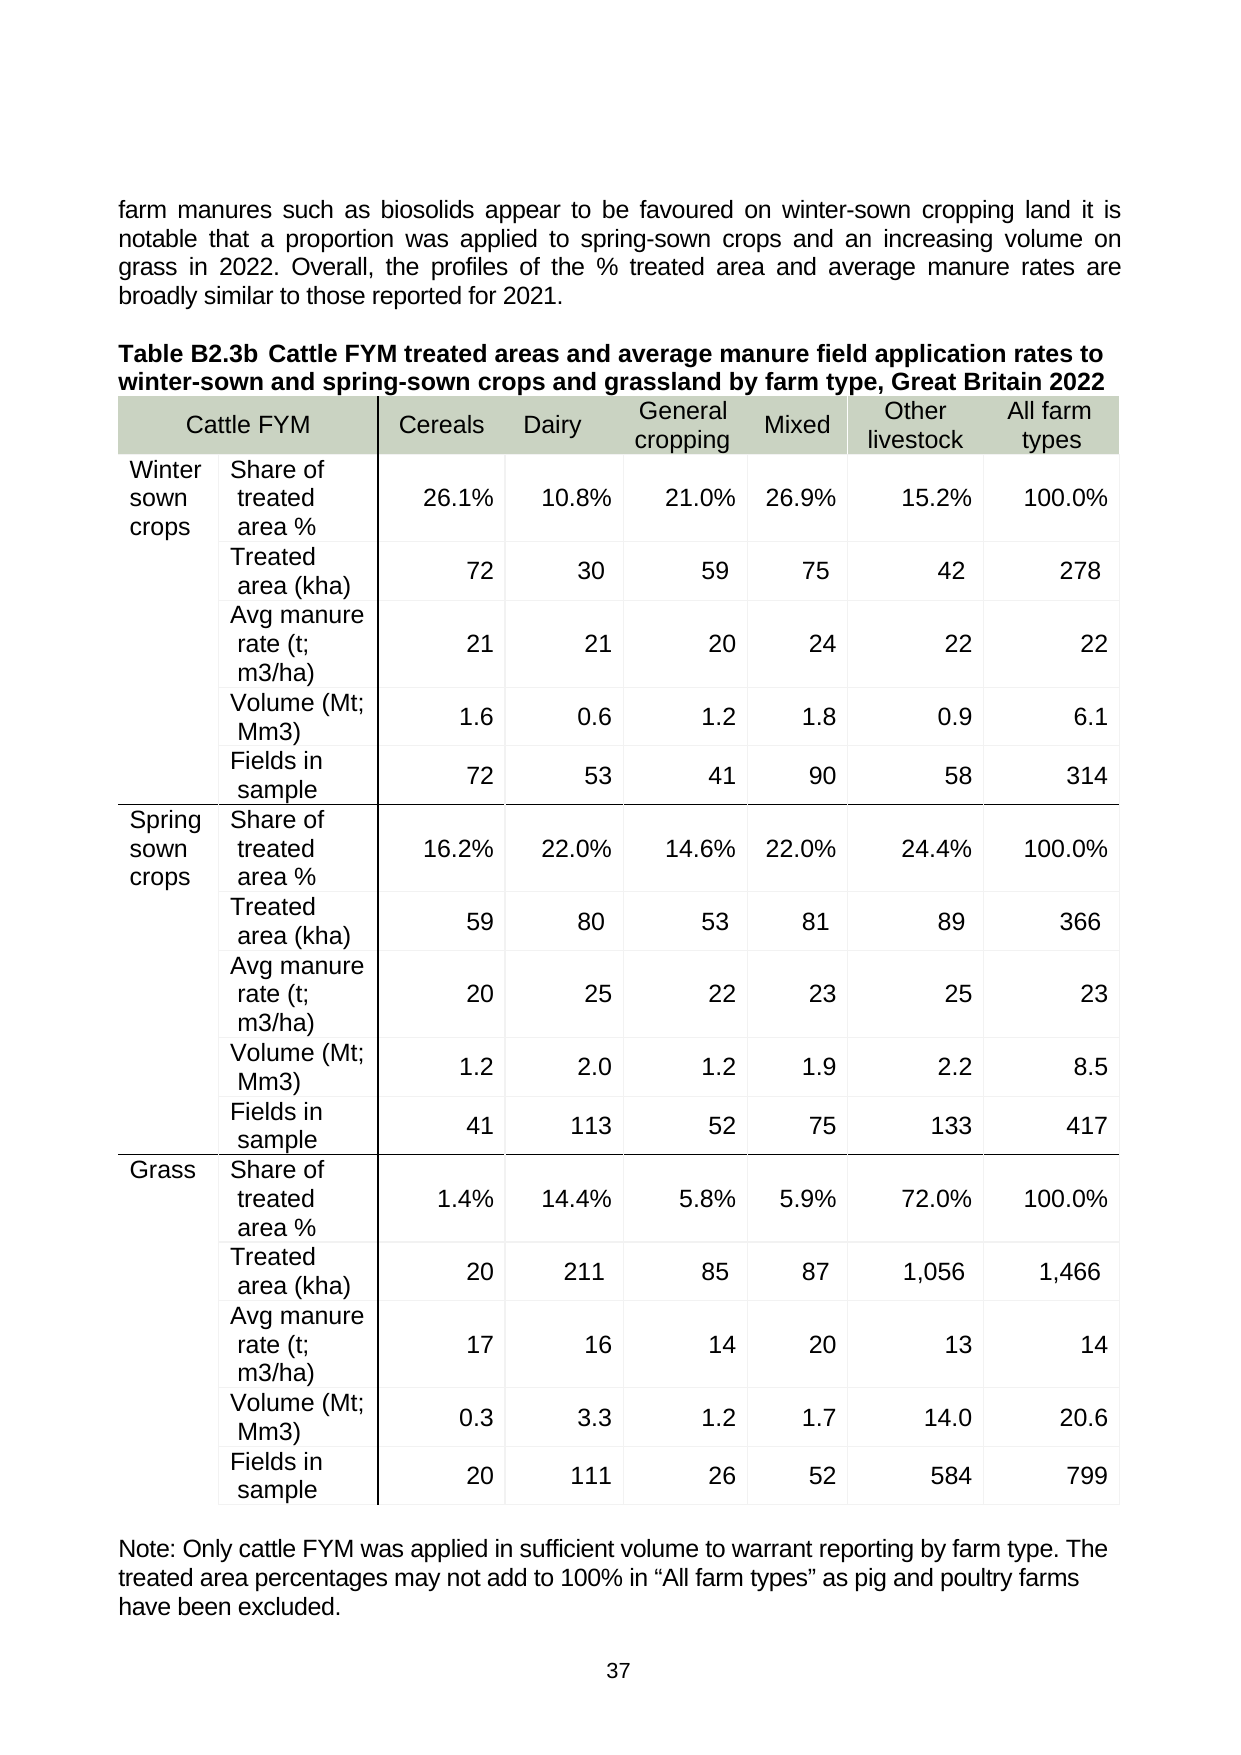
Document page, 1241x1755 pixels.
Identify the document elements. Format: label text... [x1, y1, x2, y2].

table_cell Winter sown crops [118, 455, 218, 804]
table_cell 59 [624, 542, 747, 599]
table_cell 23 [748, 951, 847, 1037]
table_cell 75 [748, 1097, 847, 1154]
table_cell 89 [848, 892, 983, 950]
table_cell 3.3 [506, 1388, 623, 1446]
table_cell 5.9% [748, 1155, 847, 1241]
table_cell 75 [748, 542, 847, 599]
table_cell 314 [984, 746, 1119, 804]
table_cell 20 [748, 1301, 847, 1387]
table_cell 26.1% [379, 455, 504, 541]
table_cell 53 [624, 892, 747, 950]
table_cell 1.7 [748, 1388, 847, 1446]
table_cell 21 [506, 601, 623, 687]
table_cell Fields in sample [219, 746, 377, 804]
table_cell 1.2 [624, 1388, 747, 1446]
table_cell Volume (Mt; Mm3) [219, 1038, 377, 1096]
table_cell Treated area (kha) [219, 542, 377, 599]
table_cell 1.2 [379, 1038, 504, 1096]
table_cell 0.6 [506, 688, 623, 745]
table_cell 20 [379, 951, 504, 1037]
table_cell Spring sown crops [118, 805, 218, 1154]
table_cell 10.8% [506, 455, 623, 541]
table_cell Avg manure rate (t; m3/ha) [219, 601, 377, 687]
table_cell 211 [506, 1243, 623, 1300]
table_cell 14 [984, 1301, 1119, 1387]
table_cell 1.2 [624, 1038, 747, 1096]
table_cell 417 [984, 1097, 1119, 1154]
table_cell 113 [506, 1097, 623, 1154]
table_cell Treated area (kha) [219, 892, 377, 950]
table_cell Share of treated area % [219, 1155, 377, 1241]
table_cell 72 [379, 746, 504, 804]
table_cell 22 [848, 601, 983, 687]
table_cell 1,056 [848, 1243, 983, 1300]
table_header Cattle FYM [118, 396, 377, 454]
table_cell 1.4% [379, 1155, 504, 1241]
table_cell 17 [379, 1301, 504, 1387]
table_cell 20 [379, 1243, 504, 1300]
table_header General cropping [623, 396, 747, 454]
table_cell 87 [748, 1243, 847, 1300]
table_cell 16.2% [379, 805, 504, 891]
table_cell 59 [379, 892, 504, 950]
table_cell 1.2 [624, 688, 747, 745]
table_cell 22.0% [748, 805, 847, 891]
table_cell Fields in sample [219, 1097, 377, 1154]
table_cell Volume (Mt; Mm3) [219, 1388, 377, 1446]
table_cell 0.9 [848, 688, 983, 745]
table_cell 20 [379, 1447, 504, 1504]
table_cell 100.0% [984, 805, 1119, 891]
text Note: Only cattle FYM was applied in sufficient volume to warrant reporting by farm type. The treated area percentages may not add to 100% in “All farm types” as pig and poultry farms have been excluded. [118, 1534, 1122, 1620]
table_cell 80 [506, 892, 623, 950]
table_cell 0.3 [379, 1388, 504, 1446]
table_cell 21 [379, 601, 504, 687]
table_cell 52 [748, 1447, 847, 1504]
table_cell 278 [984, 542, 1119, 599]
table_cell 1,466 [984, 1243, 1119, 1300]
table_cell 72 [379, 542, 504, 599]
table_cell Volume (Mt; Mm3) [219, 688, 377, 745]
table_cell 30 [506, 542, 623, 599]
table_cell 22.0% [506, 805, 623, 891]
table_cell 22 [984, 601, 1119, 687]
table_cell 799 [984, 1447, 1119, 1504]
table_cell 8.5 [984, 1038, 1119, 1096]
table_cell 14.6% [624, 805, 747, 891]
table_cell 133 [848, 1097, 983, 1154]
table_cell 23 [984, 951, 1119, 1037]
table_cell 52 [624, 1097, 747, 1154]
table_header Other livestock [848, 396, 983, 454]
table_cell 42 [848, 542, 983, 599]
table_cell 366 [984, 892, 1119, 950]
table_header Cereals [379, 396, 505, 454]
table_cell 20 [624, 601, 747, 687]
table_cell 100.0% [984, 1155, 1119, 1241]
text farm manures such as biosolids appear to be favoured on winter-sown cropping land it is notable that a proportion was applied to spring-sown crops and an increasing volume on grass in 2022. Overall, the profiles of the % treated area and average manure rates are broadly similar to those reported for 2021. [118, 195, 1122, 310]
table_cell 26 [624, 1447, 747, 1504]
table_cell 25 [506, 951, 623, 1037]
table_cell 111 [506, 1447, 623, 1504]
table_cell 14.0 [848, 1388, 983, 1446]
table_cell Avg manure rate (t; m3/ha) [219, 951, 377, 1037]
table_cell 72.0% [848, 1155, 983, 1241]
table_cell 25 [848, 951, 983, 1037]
table_cell 41 [379, 1097, 504, 1154]
table_cell 14.4% [506, 1155, 623, 1241]
table_cell 21.0% [624, 455, 747, 541]
table_header All farm types [983, 396, 1119, 454]
table_cell 584 [848, 1447, 983, 1504]
table_cell 90 [748, 746, 847, 804]
table_cell 53 [506, 746, 623, 804]
table_cell 1.8 [748, 688, 847, 745]
table_cell Share of treated area % [219, 455, 377, 541]
text Table B2.3b Cattle FYM treated areas and average manure field application rates to winter-sown and spring-sown crops and grassland by farm type, Great Britain 2022 [118, 339, 1122, 396]
table_cell 1.6 [379, 688, 504, 745]
table_cell Grass [118, 1155, 218, 1504]
table_cell 22 [624, 951, 747, 1037]
table_cell Treated area (kha) [219, 1243, 377, 1300]
table_header Dairy [505, 396, 623, 454]
table_cell 1.9 [748, 1038, 847, 1096]
table_cell 2.2 [848, 1038, 983, 1096]
table_cell 20.6 [984, 1388, 1119, 1446]
table_cell Fields in sample [219, 1447, 377, 1504]
table_cell 24.4% [848, 805, 983, 891]
table_cell 5.8% [624, 1155, 747, 1241]
table_cell 6.1 [984, 688, 1119, 745]
table_cell 13 [848, 1301, 983, 1387]
table_cell 26.9% [748, 455, 847, 541]
table_header Mixed [747, 396, 847, 454]
table_cell 24 [748, 601, 847, 687]
table_cell 14 [624, 1301, 747, 1387]
table_cell 100.0% [984, 455, 1119, 541]
table_cell Avg manure rate (t; m3/ha) [219, 1301, 377, 1387]
table_cell 15.2% [848, 455, 983, 541]
table_cell 2.0 [506, 1038, 623, 1096]
table_cell 41 [624, 746, 747, 804]
table_cell 81 [748, 892, 847, 950]
table_cell 85 [624, 1243, 747, 1300]
table_cell Share of treated area % [219, 805, 377, 891]
table_cell 58 [848, 746, 983, 804]
table_cell 16 [506, 1301, 623, 1387]
